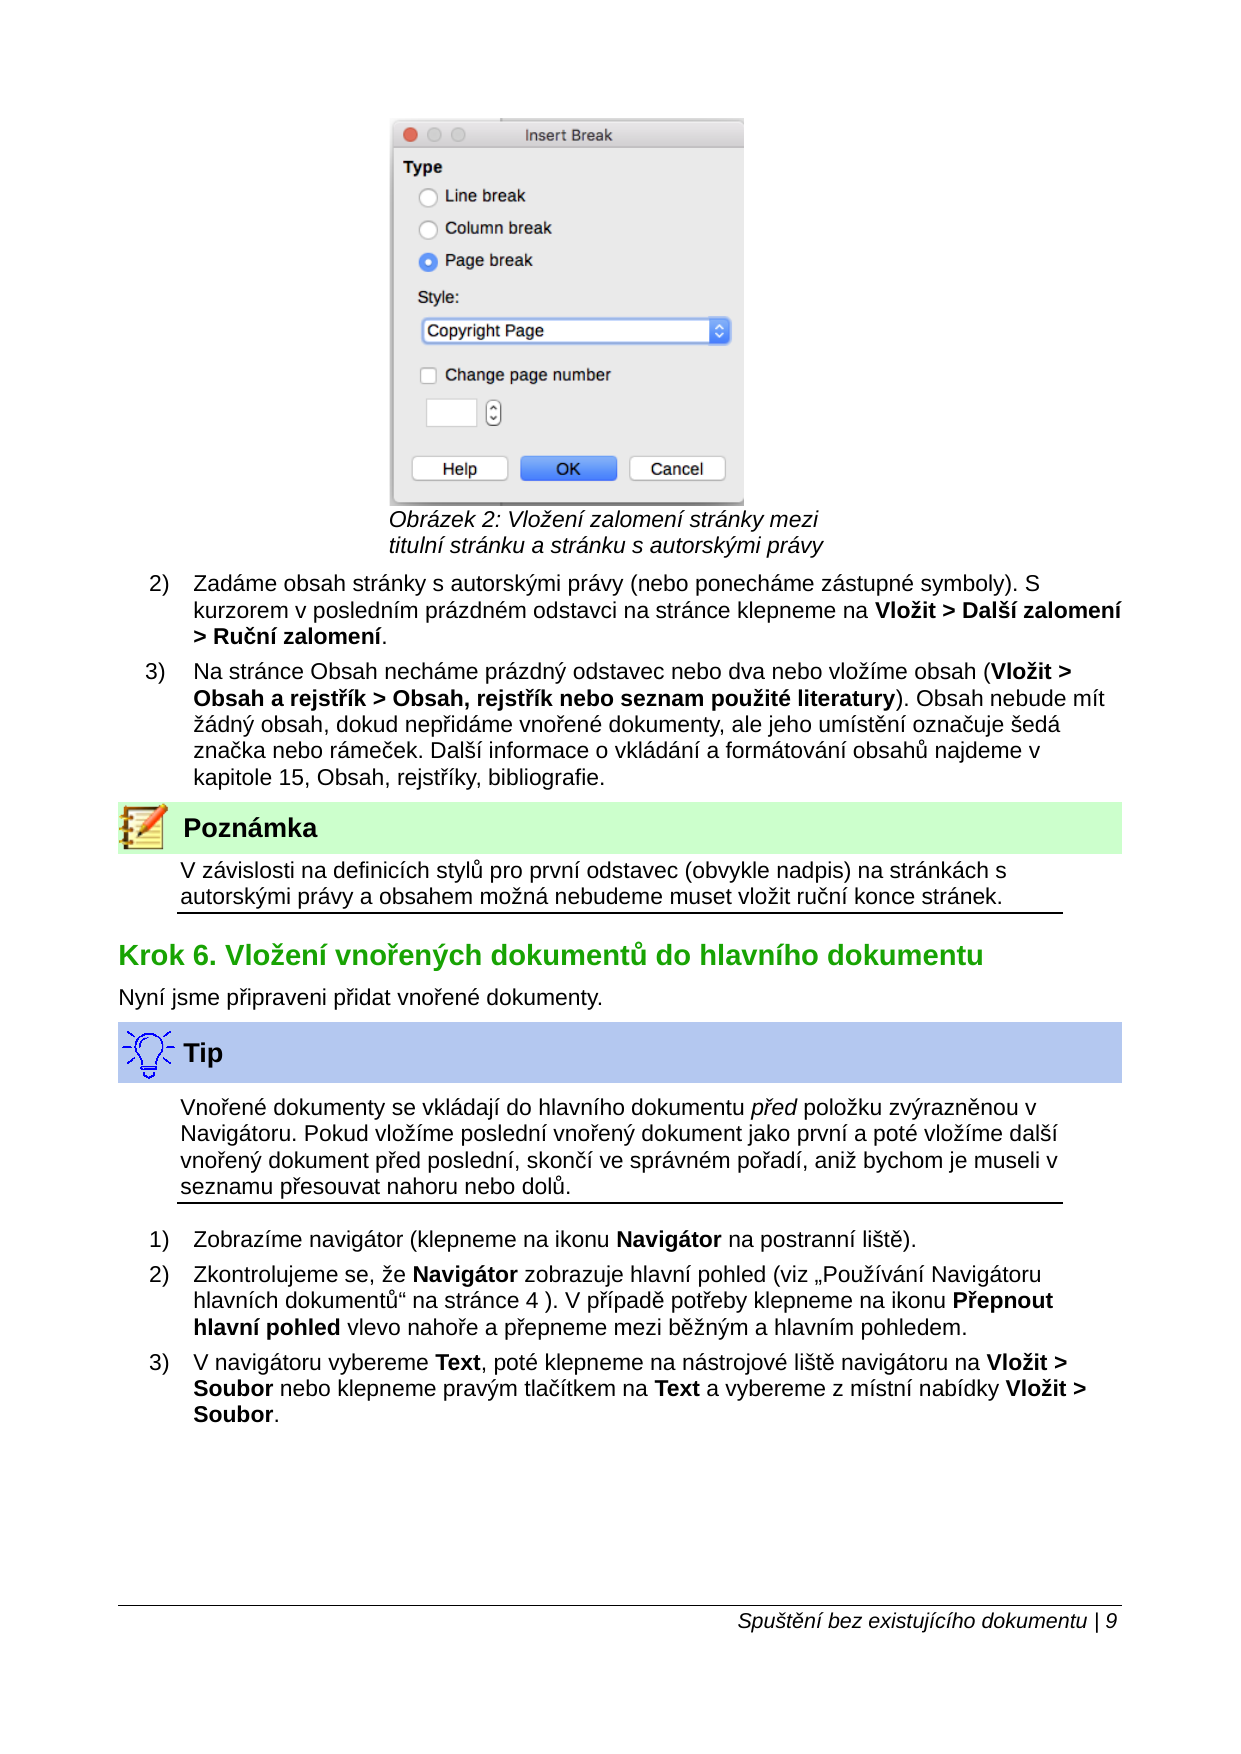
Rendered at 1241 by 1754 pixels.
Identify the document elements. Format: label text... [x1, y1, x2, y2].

text Obrázek 2: Vložení zalomení stránky mezi titulní stránku a stránku s autorskými právy [389, 503, 851, 558]
list Zadáme obsah stránky s autorskými právy (nebo ponecháme zástupné symboly). S kurzorem v posledním prázdném odstavci na stránce klepneme na Vložit > Další zalomení > Ruční zalomení. [169, 570, 1122, 649]
picture [389, 118, 744, 506]
picture [119, 802, 170, 853]
list Na stránce Obsah necháme prázdný odstavec nebo dva nebo vložíme obsah (Vložit > Obsah a rejstřík > Obsah, rejstřík nebo seznam použité literatury). Obsah nebude mít žádný obsah, dokud nepřidáme vnořené dokumenty, ale jeho umístění označuje šedá značka nebo rámeček. Další informace o vkládání a formátování obsahů najdeme v kapitole 15, Obsah, rejstříky, bibliografie. [165, 658, 1122, 790]
list V navigátoru vybereme Text, poté klepneme na nástrojové liště navigátoru na Vložit > Soubor nebo klepneme pravým tlačítkem na Text a vybereme z místní nabídky Vložit > Soubor. [169, 1349, 1122, 1428]
text Nyní jsme připraveni přidat vnořené dokumenty. [118, 983, 1122, 1010]
list Zkontrolujeme se, že Navigátor zobrazuje hlavní pohled (viz „Používání navigátoru hlavního dokumentu“ na stránce 4 ). V případě potřeby klepneme na ikonu Přepnout hlavní pohled vlevo nahoře a přepneme mezi běžným a hlavním pohledem. [169, 1261, 1122, 1340]
subtitle Poznámka [118, 809, 1122, 849]
picture [119, 1023, 179, 1083]
text V závislosti na definicích stylů pro první odstavec (obvykle nadpis) na stránkách s autorskými právy a obsahem možná nebudeme muset vložit ruční konce stránek. [177, 854, 1063, 912]
list Zobrazíme navigátor (klepneme na ikonu Navigátor na postranní liště). [169, 1226, 1122, 1252]
subtitle Tip [118, 1034, 1122, 1075]
text Vnořené dokumenty se vkládají do hlavního dokumentu před položku zvýrazněnou v Navigátoru. Pokud vložíme poslední vnořený dokument jako první a poté vložíme další vnořený dokument před poslední, skončí ve správném pořadí, aniž bychom je museli v seznamu přesouvat nahoru nebo dolů. [177, 1091, 1063, 1202]
subtitle Krok 6. Vložení vnořených dokumentů do hlavního dokumentu [118, 938, 1122, 972]
